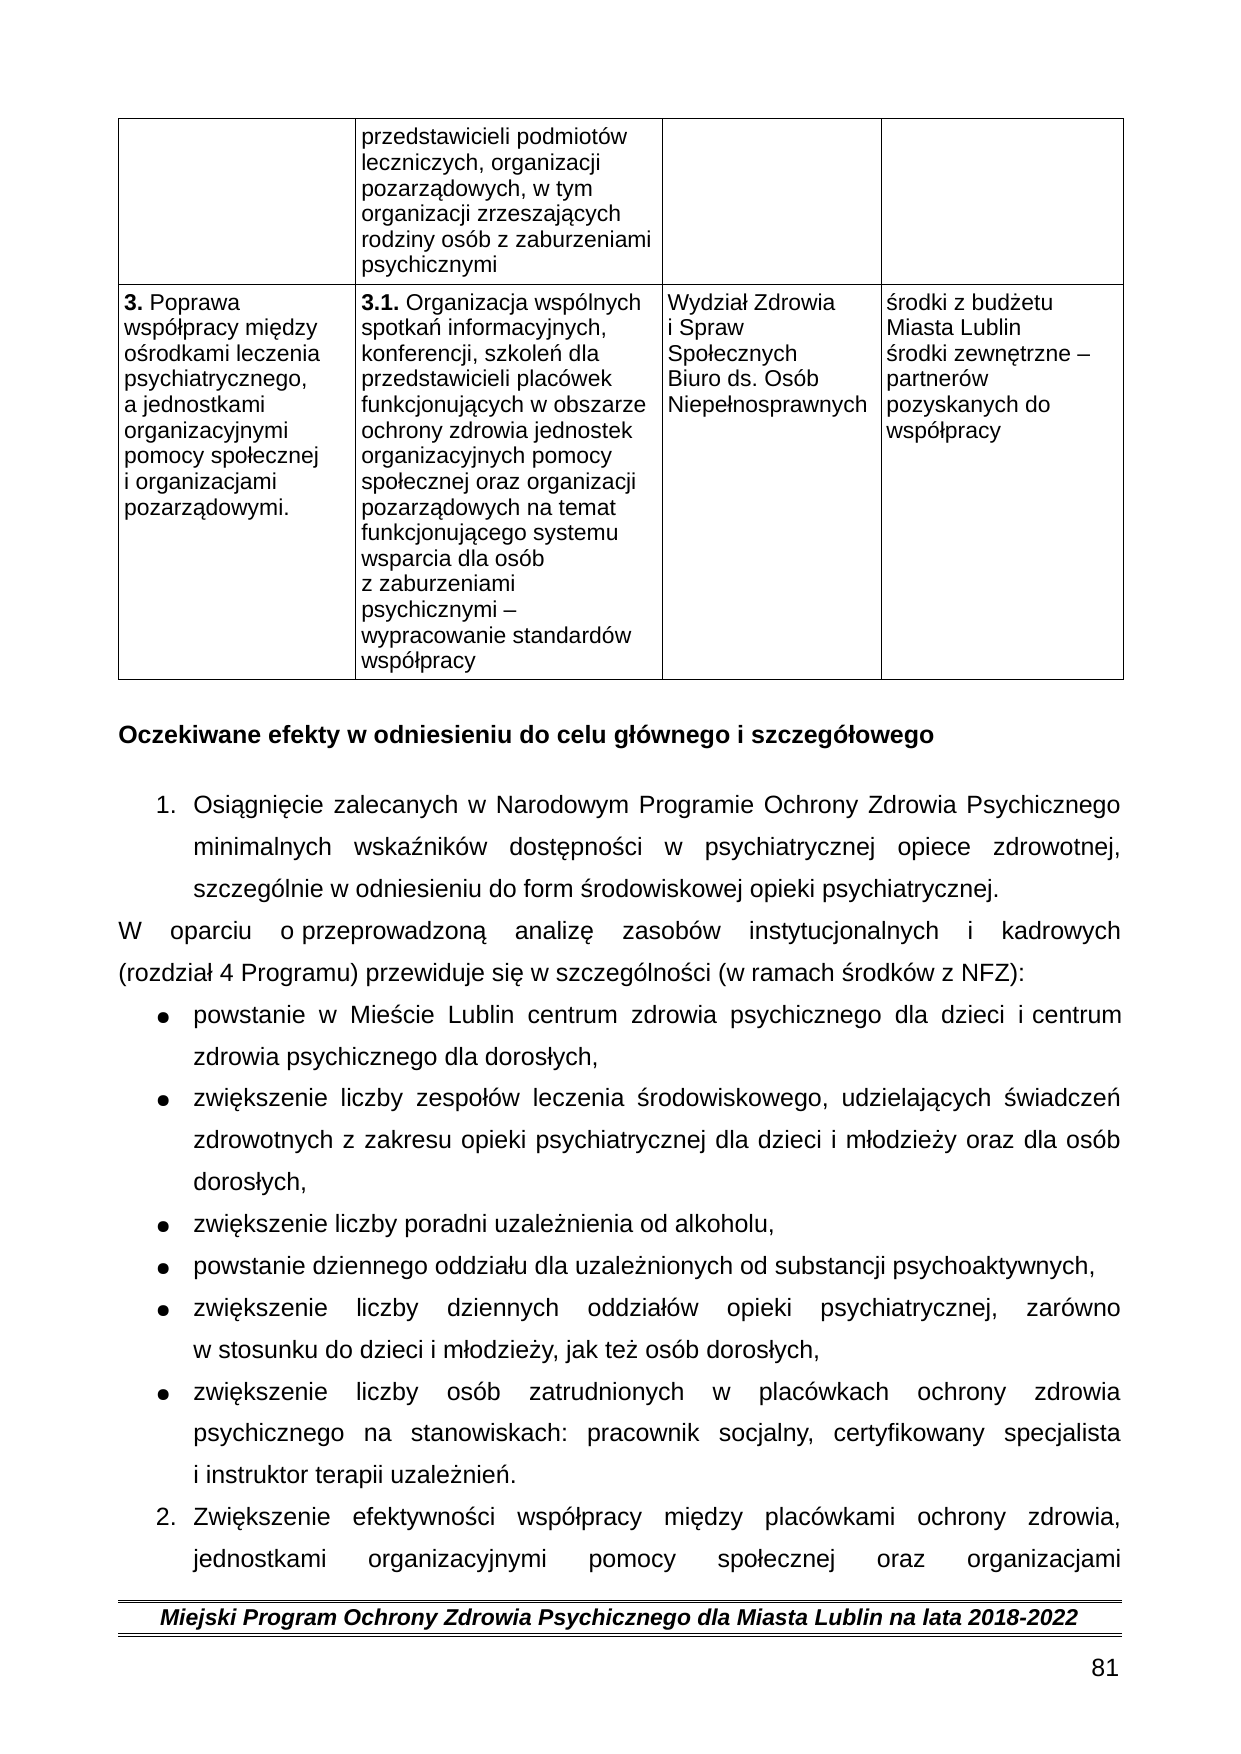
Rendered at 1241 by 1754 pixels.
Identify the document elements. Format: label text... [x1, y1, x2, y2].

list Zwiększenie efektywności współpracy między placówkami ochrony zdrowia, jednostkami organizacyjnymi pomocy społecznej oraz organizacjami [156, 1503, 1122, 1573]
table_cell 3. Poprawa współpracy między ośrodkami leczenia psychiatrycznego, a jednostkami organizacyjnymi pomocy społecznej i organizacjami pozarządowymi. [119, 285, 355, 679]
table_cell środki z budżetu Miasta Lublin środki zewnętrzne – partnerów pozyskanych do współpracy [882, 285, 1123, 679]
table_cell [663, 119, 881, 283]
list powstanie dziennego oddziału dla uzależnionych od substancji psychoaktywnych, [156, 1252, 1122, 1280]
text W oparciu o przeprowadzoną analizę zasobów instytucjonalnych i kadrowych (rozdział 4 Programu) przewiduje się w szczególności (w ramach środków z NFZ): [118, 917, 1122, 987]
list zwiększenie liczby poradni uzależnienia od alkoholu, [156, 1210, 1122, 1238]
text Oczekiwane efekty w odniesieniu do celu głównego i szczegółowego [118, 721, 1122, 749]
table_cell 3.1. Organizacja wspólnych spotkań informacyjnych, konferencji, szkoleń dla przedstawicieli placówek funkcjonujących w obszarze ochrony zdrowia jednostek organizacyjnych pomocy społecznej oraz organizacji pozarządowych na temat funkcjonującego systemu wsparcia dla osób z zaburzeniami psychicznymi – wypracowanie standardów współpracy [356, 285, 662, 679]
list powstanie w Mieście Lublin centrum zdrowia psychicznego dla dzieci i centrum zdrowia psychicznego dla dorosłych, [156, 1001, 1122, 1070]
list zwiększenie liczby zespołów leczenia środowiskowego, udzielających świadczeń zdrowotnych z zakresu opieki psychiatrycznej dla dzieci i młodzieży oraz dla osób dorosłych, [156, 1084, 1122, 1196]
table_cell przedstawicieli podmiotów leczniczych, organizacji pozarządowych, w tym organizacji zrzeszających rodziny osób z zaburzeniami psychicznymi [356, 119, 662, 283]
table_cell [119, 119, 355, 283]
list zwiększenie liczby osób zatrudnionych w placówkach ochrony zdrowia psychicznego na stanowiskach: pracownik socjalny, certyfikowany specjalista i instruktor terapii uzależnień. [156, 1377, 1122, 1489]
list Osiągnięcie zalecanych w Narodowym Programie Ochrony Zdrowia Psychicznego minimalnych wskaźników dostępności w psychiatrycznej opiece zdrowotnej, szczególnie w odniesieniu do form środowiskowej opieki psychiatrycznej. [156, 791, 1122, 903]
table_cell [882, 119, 1123, 283]
list zwiększenie liczby dziennych oddziałów opieki psychiatrycznej, zarówno w stosunku do dzieci i młodzieży, jak też osób dorosłych, [156, 1294, 1122, 1363]
table_cell Wydział Zdrowia i Spraw Społecznych Biuro ds. Osób Niepełnosprawnych [663, 285, 881, 679]
